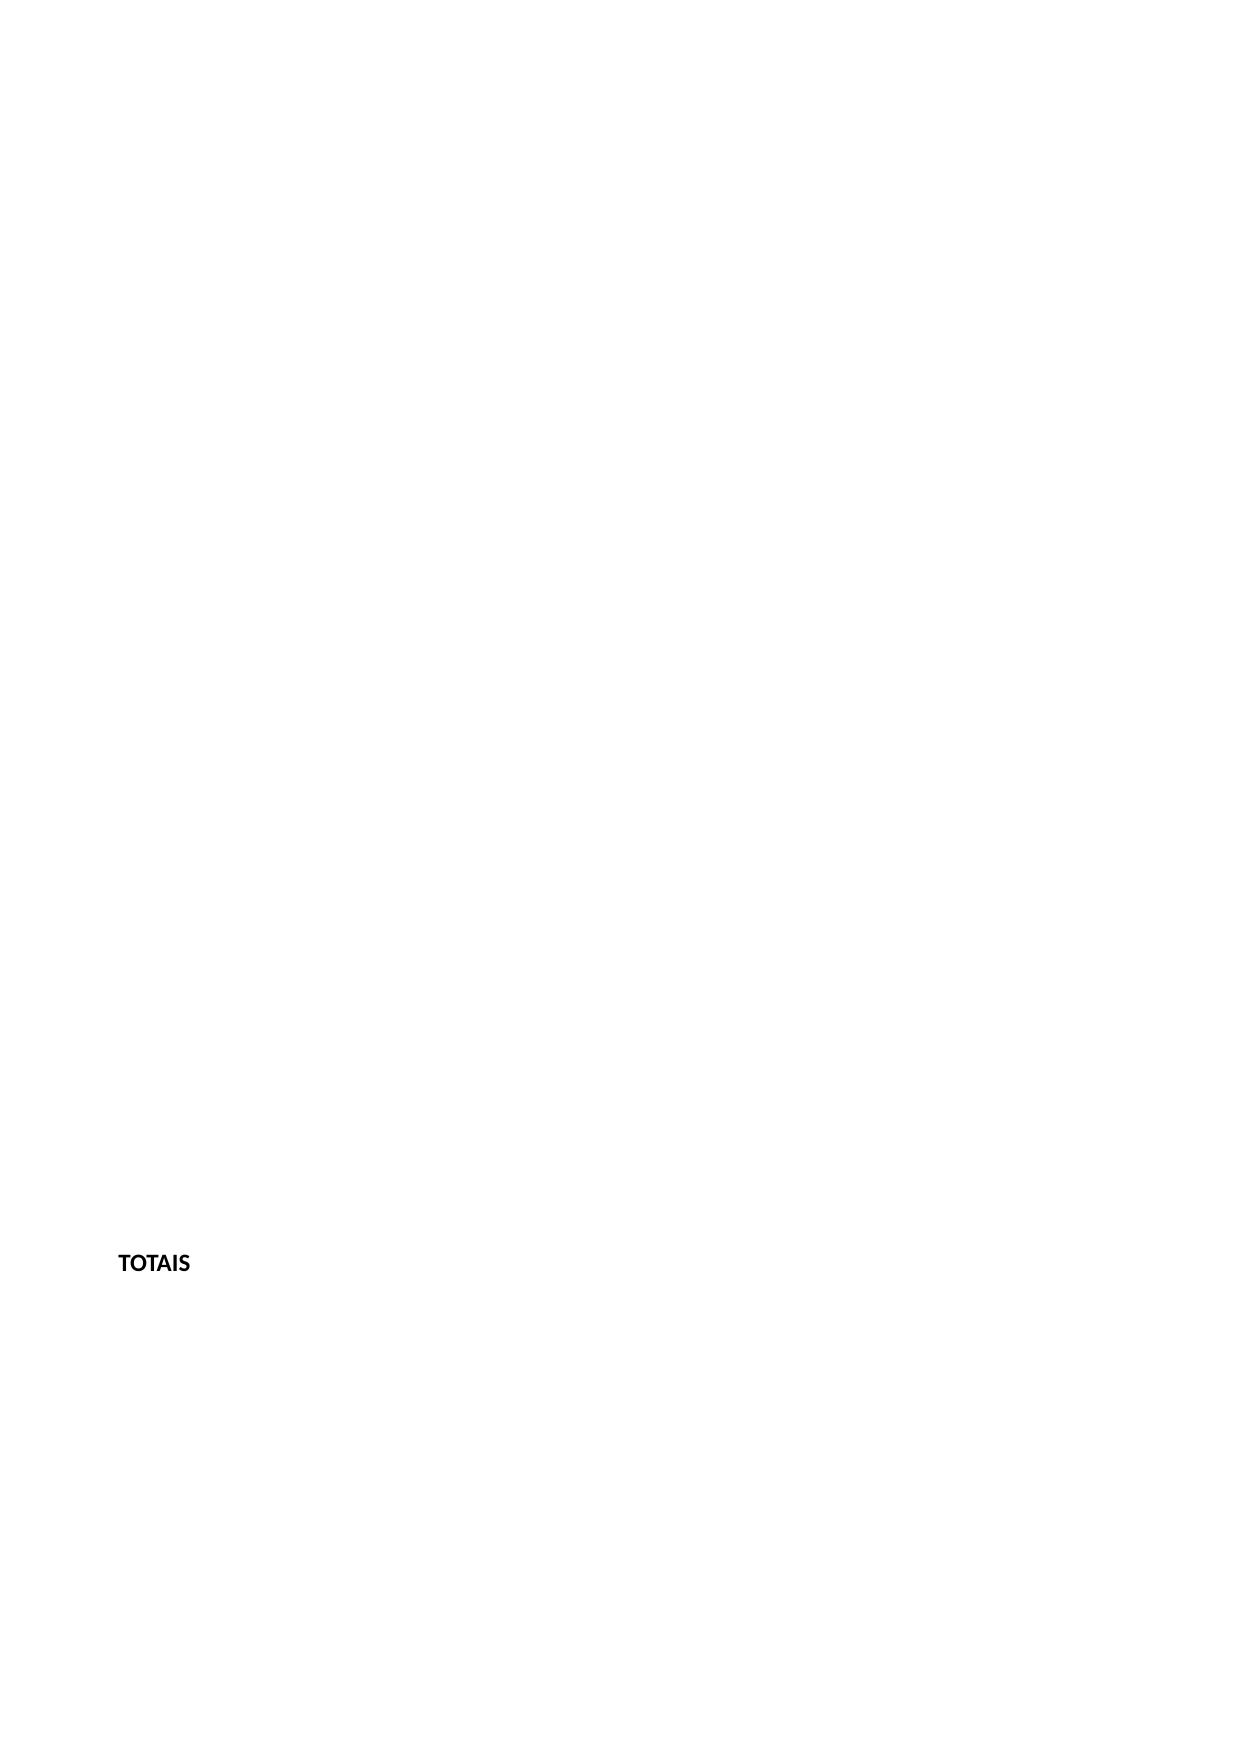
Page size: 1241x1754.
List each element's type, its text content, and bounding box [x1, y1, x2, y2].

table_cell [115, 484, 808, 515]
table_cell [808, 1278, 1195, 1308]
table_cell [1195, 1217, 1240, 1278]
table_cell [808, 1064, 1195, 1095]
table_cell [115, 637, 808, 667]
table_cell [115, 210, 808, 240]
table_cell [808, 210, 1195, 240]
table_cell [808, 576, 1195, 606]
table_cell [808, 545, 1195, 576]
table_cell [1195, 362, 1240, 393]
table_cell [808, 118, 1195, 149]
table_cell [115, 576, 808, 606]
table_cell [115, 179, 808, 210]
table_cell [808, 515, 1195, 545]
table_cell [1195, 668, 1240, 698]
table_cell [808, 149, 1195, 179]
table_cell [1195, 1186, 1240, 1217]
table_cell [115, 668, 808, 698]
table_cell [115, 698, 808, 728]
table_cell [1195, 820, 1240, 851]
table_cell [115, 820, 808, 851]
table_cell [1195, 973, 1240, 1003]
table_cell [1195, 1034, 1240, 1064]
table_cell [1195, 576, 1240, 606]
table_cell [808, 454, 1195, 484]
table_cell [1195, 1003, 1240, 1034]
table_cell [808, 942, 1195, 973]
table_cell [115, 881, 808, 912]
table_cell [808, 698, 1195, 728]
table_cell [115, 851, 808, 881]
table_cell [808, 637, 1195, 667]
table_cell [808, 1095, 1195, 1125]
table_cell [1195, 301, 1240, 332]
table_cell [115, 1064, 808, 1095]
table_cell [115, 393, 808, 423]
table_cell [115, 362, 808, 393]
table_cell [1195, 118, 1240, 149]
table_cell [115, 1034, 808, 1064]
table_cell [1195, 1064, 1240, 1095]
table_cell [115, 118, 808, 149]
table_cell [808, 332, 1195, 362]
table_cell [808, 271, 1195, 301]
table_cell [808, 881, 1195, 912]
table_cell [1195, 423, 1240, 454]
table_cell TOTAIS [115, 1217, 808, 1278]
table_cell [1195, 393, 1240, 423]
table_cell [1195, 606, 1240, 637]
table_cell [1195, 1125, 1240, 1156]
table_cell [115, 1125, 808, 1156]
table_cell [1195, 942, 1240, 973]
table_cell [1195, 240, 1240, 271]
table_cell [808, 423, 1195, 454]
table_cell [1195, 881, 1240, 912]
table_cell [808, 668, 1195, 698]
table_cell [115, 759, 808, 789]
table_cell [808, 393, 1195, 423]
table_cell [1195, 271, 1240, 301]
table_cell [1195, 515, 1240, 545]
table_cell [808, 484, 1195, 515]
table_cell [1195, 790, 1240, 820]
table_cell [1195, 545, 1240, 576]
table_cell [115, 1003, 808, 1034]
table_cell [115, 423, 808, 454]
table_cell [115, 1095, 808, 1125]
table_cell [1195, 149, 1240, 179]
table_cell [115, 149, 808, 179]
table_cell [115, 1186, 808, 1217]
table_cell [808, 851, 1195, 881]
table_cell [1195, 912, 1240, 942]
table_cell [1195, 1095, 1240, 1125]
table_cell [1195, 851, 1240, 881]
table_cell [808, 362, 1195, 393]
table_cell [808, 973, 1195, 1003]
table_cell [115, 515, 808, 545]
table_cell [808, 240, 1195, 271]
table_cell [115, 1278, 808, 1308]
table_cell [808, 1186, 1195, 1217]
table_cell [1195, 454, 1240, 484]
table_cell [115, 606, 808, 637]
table_cell [115, 271, 808, 301]
table_cell [1195, 332, 1240, 362]
table_cell [1195, 729, 1240, 759]
table_cell [1195, 759, 1240, 789]
table_cell [115, 332, 808, 362]
table_cell [808, 1034, 1195, 1064]
table_cell [115, 454, 808, 484]
table_cell [115, 912, 808, 942]
table_cell [808, 179, 1195, 210]
table_cell [808, 912, 1195, 942]
table_cell [1195, 1278, 1240, 1308]
table_cell [1195, 179, 1240, 210]
table_cell [808, 820, 1195, 851]
table_cell [115, 790, 808, 820]
table_cell [808, 1125, 1195, 1156]
table_cell [808, 759, 1195, 789]
table_cell [808, 729, 1195, 759]
table_cell [1195, 637, 1240, 667]
table_cell [115, 545, 808, 576]
table_cell [115, 729, 808, 759]
table_cell [808, 1003, 1195, 1034]
table_cell [115, 942, 808, 973]
table_cell [1195, 698, 1240, 728]
table_cell [115, 240, 808, 271]
table_cell [115, 301, 808, 332]
table_cell [115, 973, 808, 1003]
table_cell [808, 606, 1195, 637]
table_cell [808, 790, 1195, 820]
table_cell [808, 1217, 1195, 1278]
table_cell [1195, 1156, 1240, 1186]
table_cell [808, 1156, 1195, 1186]
table_cell [1195, 484, 1240, 515]
table_cell [115, 1156, 808, 1186]
table_cell [1195, 210, 1240, 240]
table_cell [808, 301, 1195, 332]
